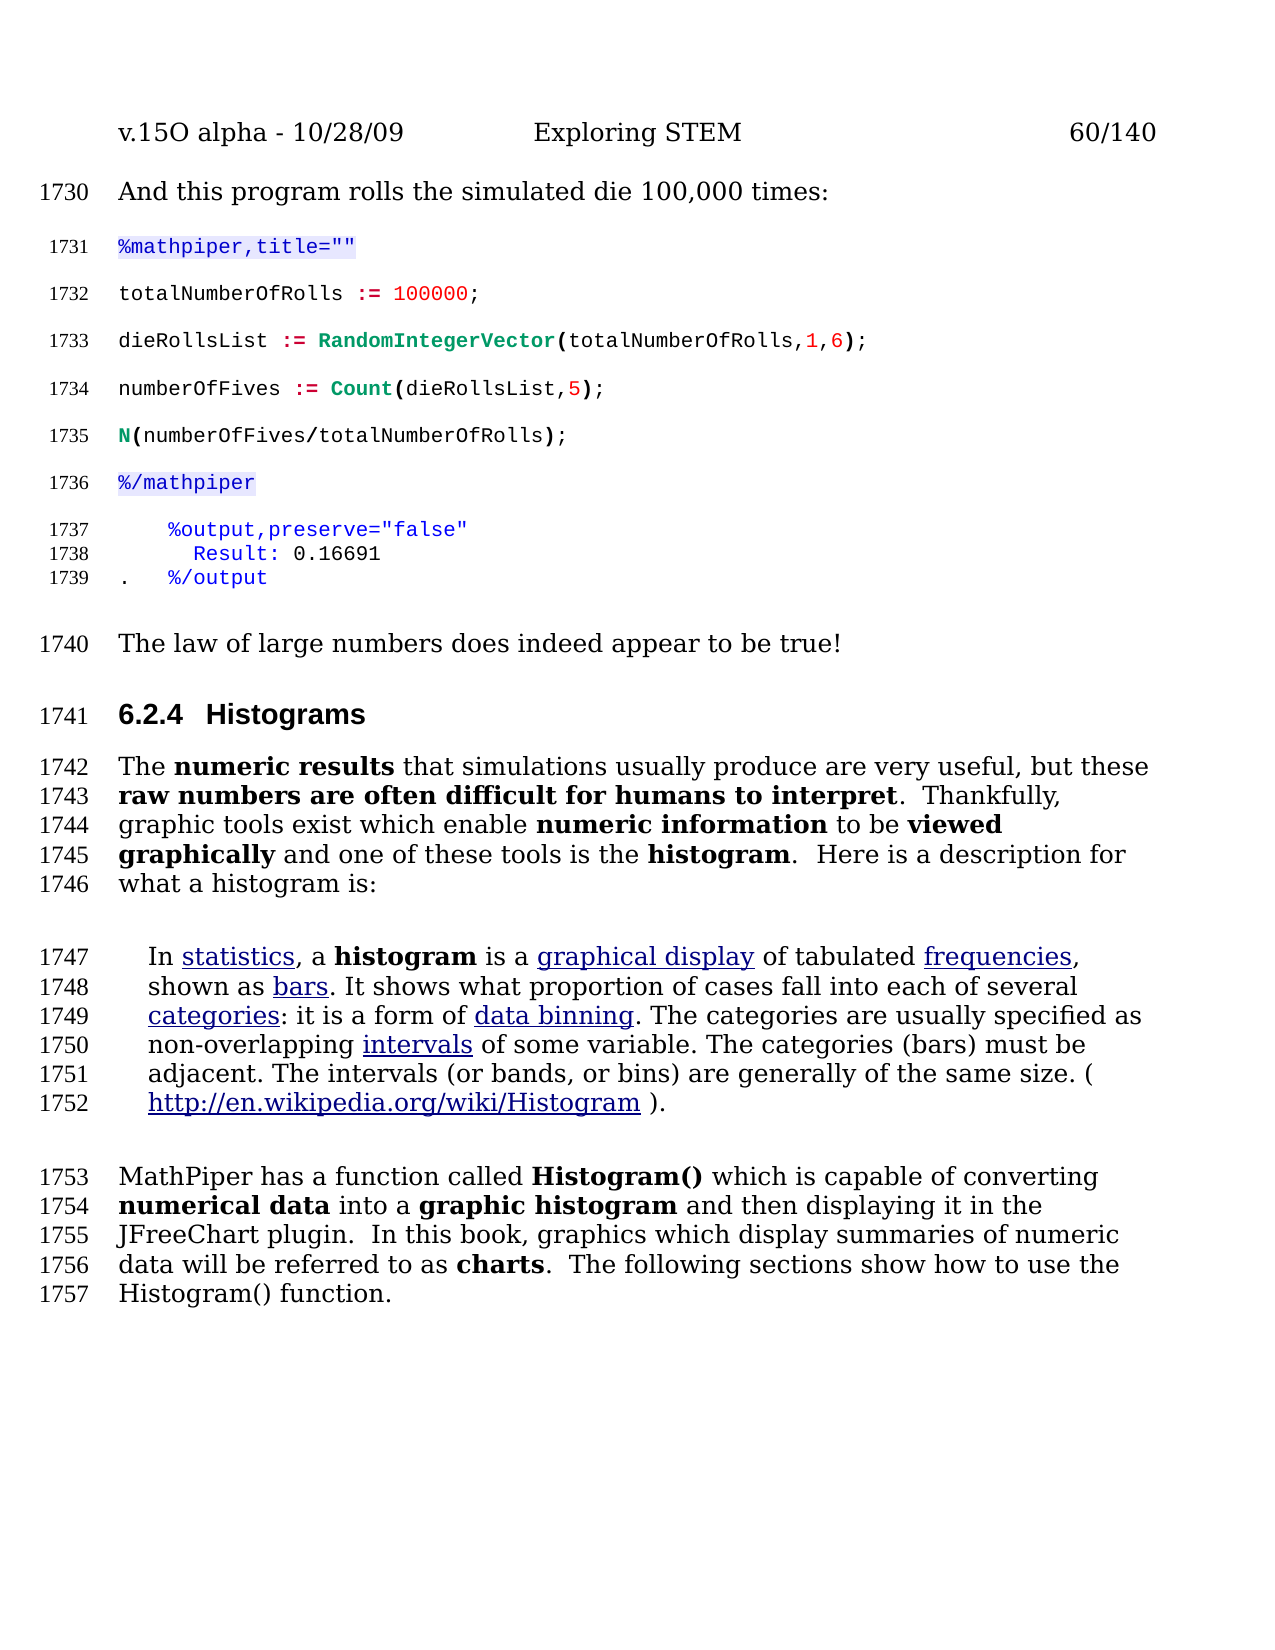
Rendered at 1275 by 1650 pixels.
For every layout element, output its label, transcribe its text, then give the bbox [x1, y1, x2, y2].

text %/mathpiper [118, 472, 1157, 496]
subtitle Histograms [118, 697, 1157, 731]
text N(numberOfFives/totalNumberOfRolls); [118, 425, 1157, 448]
text totalNumberOfRolls := 100000; [118, 283, 1157, 307]
text %output,preserve="false" [118, 519, 1157, 543]
text In statistics, a histogram is a graphical display of tabulated frequencies, shown as bars. It shows what proportion of cases fall into each of several categories: it is a form of data binning. The categories are usually specified as non-overlapping intervals of some variable. The categories (bars) must be adjacent. The intervals (or bands, or bins) are generally of the same size. ( http://en.wikipedia.org/wiki/Histogram ). [148, 942, 1157, 1117]
text numberOfFives := Count(dieRollsList,5); [118, 377, 1157, 401]
text MathPiper has a function called Histogram() which is capable of converting numerical data into a graphic histogram and then displaying it in the JFreeChart plugin. In this book, graphics which display summaries of numeric data will be referred to as charts. The following sections show how to use the Histogram() function. [118, 1162, 1157, 1308]
text Result: 0.16691 [118, 543, 1157, 567]
text And this program rolls the simulated die 100,000 times: [118, 177, 1157, 206]
text The law of large numbers does indeed appear to be true! [118, 629, 1157, 658]
text . %/output [118, 567, 1157, 590]
text The numeric results that simulations usually produce are very useful, but these raw numbers are often difficult for humans to interpret. Thankfully, graphic tools exist which enable numeric information to be viewed graphically and one of these tools is the histogram. Here is a description for what a histogram is: [118, 751, 1157, 898]
text dieRollsList := RandomIntegerVector(totalNumberOfRolls,1,6); [118, 330, 1157, 354]
text %mathpiper,title="" [118, 236, 1157, 259]
